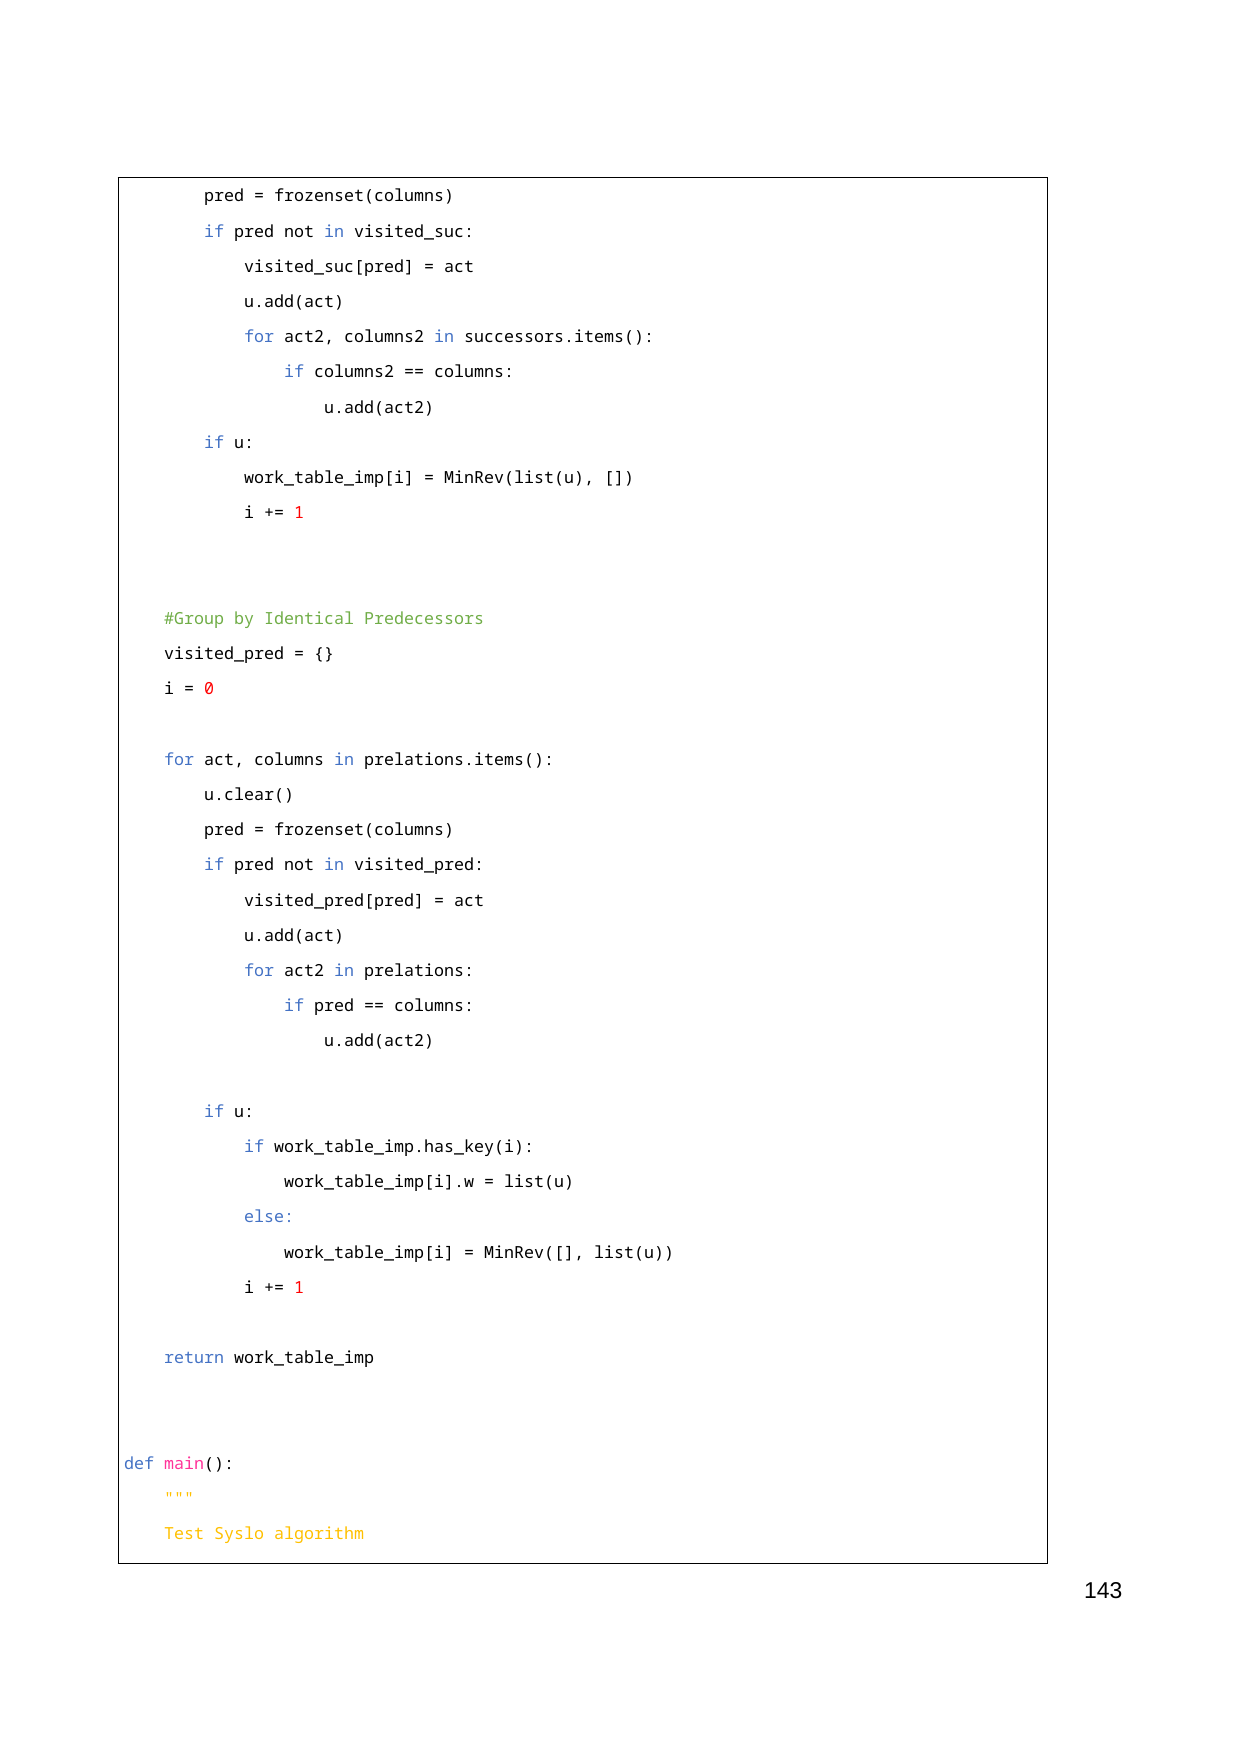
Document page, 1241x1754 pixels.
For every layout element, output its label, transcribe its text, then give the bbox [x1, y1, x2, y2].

table_header pred = frozenset(columns) if pred not in visited_suc: visited_suc[pred] = act u.add(act) for act2, columns2 in successors.items(): if columns2 == columns: u.add(act2) if u: work_table_imp[i] = MinRev(list(u), []) i += 1 #Group by Identical Predecessors visited_pred = {} i = 0 for act, columns in prelations.items(): u.clear() pred = frozenset(columns) if pred not in visited_pred: visited_pred[pred] = act u.add(act) for act2 in prelations: if pred == columns: u.add(act2) if u: if work_table_imp.has_key(i): work_table_imp[i].w = list(u) else: work_table_imp[i] = MinRev([], list(u)) i += 1 return work_table_imp def main(): """ Test Syslo algorithm [119, 178, 1047, 1563]
